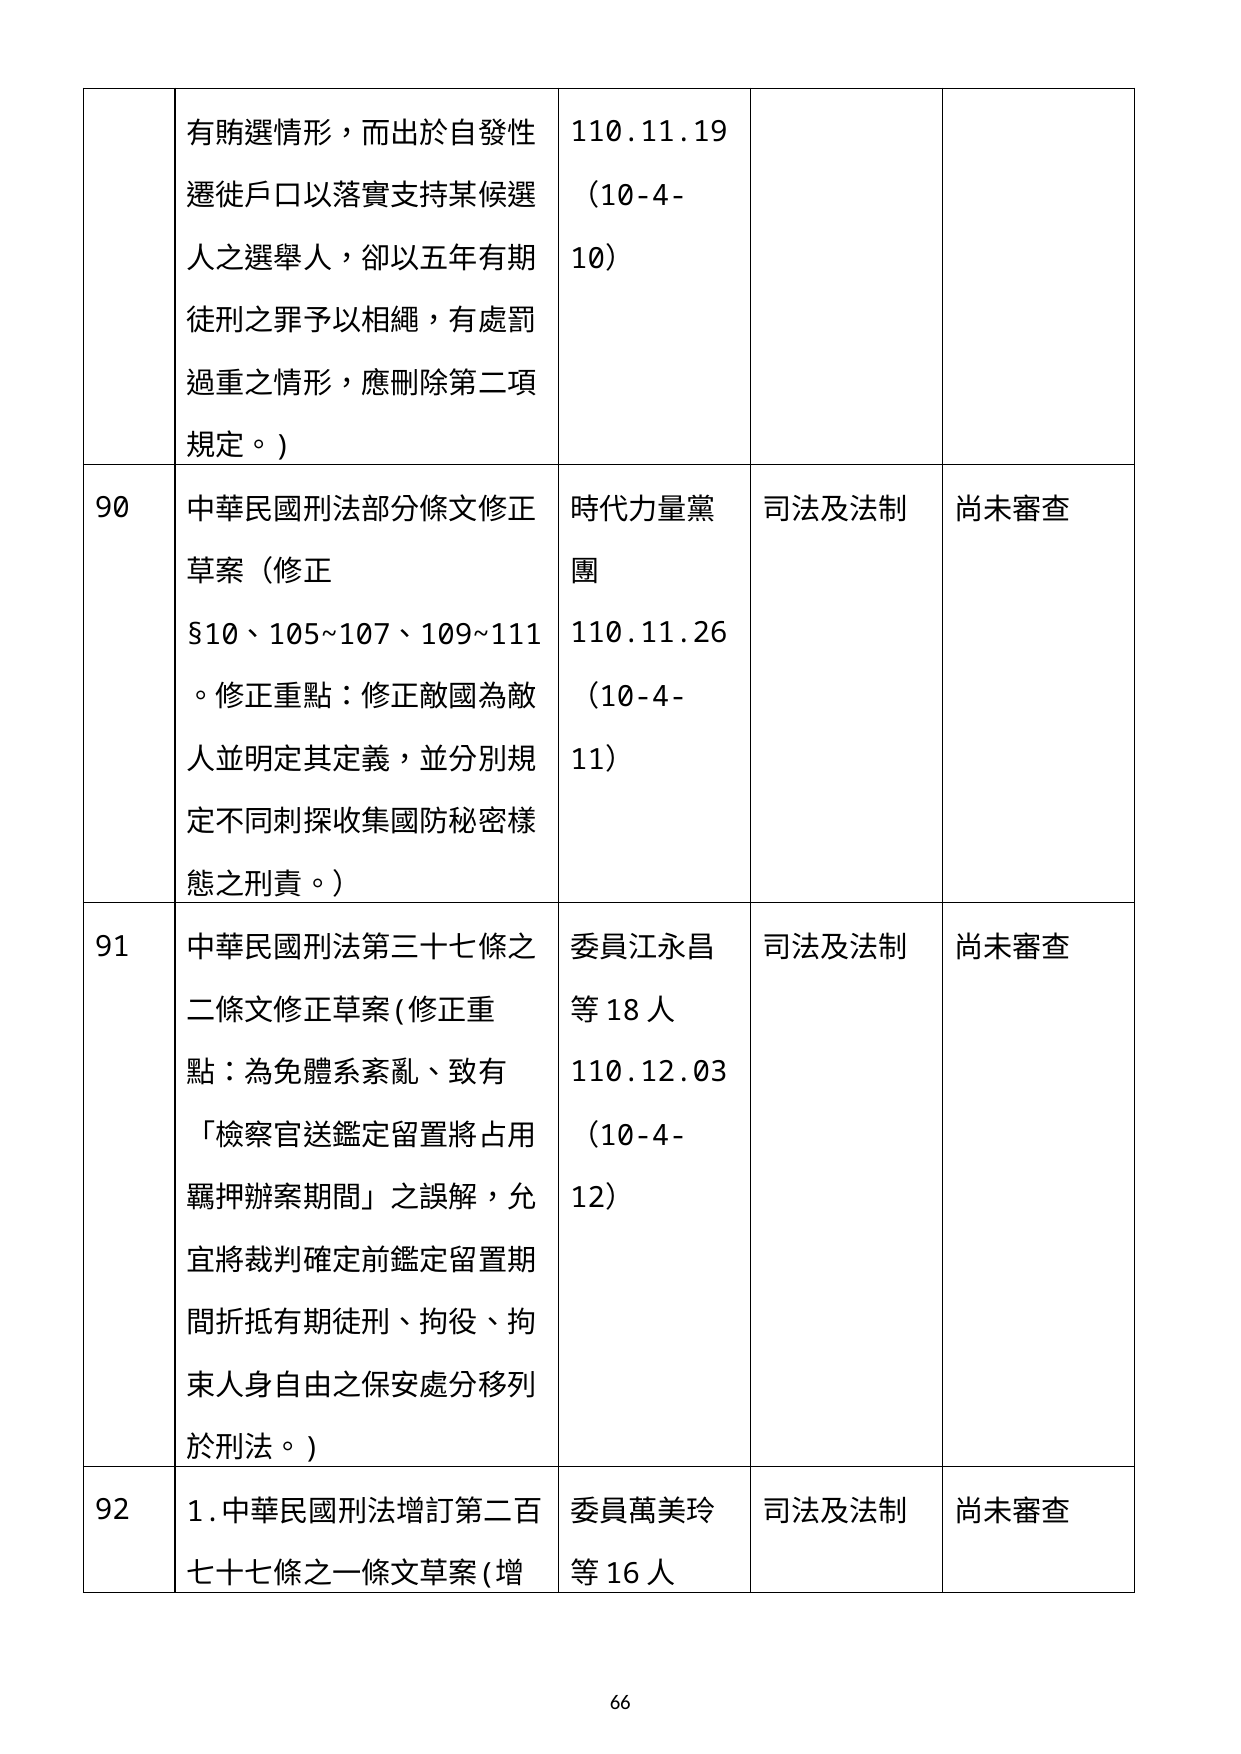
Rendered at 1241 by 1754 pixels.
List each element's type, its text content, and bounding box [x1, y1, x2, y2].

table_cell 110.11.19 （10-4-10） [559, 89, 750, 464]
table_cell [751, 89, 942, 464]
table_cell 司法及法制 [751, 1467, 942, 1592]
table_cell 91 [84, 903, 174, 1466]
table_cell 司法及法制 [751, 465, 942, 902]
table_cell 92 [84, 1467, 174, 1592]
table_cell [943, 89, 1134, 464]
table_cell 有賄選情形，而出於自發性遷徙戶口以落實支持某候選人之選舉人，卻以五年有期徒刑之罪予以相繩，有處罰過重之情形，應刪除第二項規定。) [176, 89, 558, 464]
table_cell 90 [84, 465, 174, 902]
table_cell 司法及法制 [751, 903, 942, 1466]
table_cell 尚未審查 [943, 1467, 1134, 1592]
table_cell 中華民國刑法部分條文修正草案（修正§10、105~107、109~111。修正重點：修正敵國為敵人並明定其定義，並分別規定不同刺探收集國防秘密樣態之刑責。） [176, 465, 558, 902]
table_cell 委員萬美玲等16人 [559, 1467, 750, 1592]
table_cell 尚未審查 [943, 465, 1134, 902]
table_cell 尚未審查 [943, 903, 1134, 1466]
table_cell 中華民國刑法第三十七條之二條文修正草案(修正重點：為免體系紊亂、致有「檢察官送鑑定留置將占用羈押辦案期間」之誤解，允宜將裁判確定前鑑定留置期間折抵有期徒刑、拘役、拘束人身自由之保安處分移列於刑法。) [176, 903, 558, 1466]
table_cell 1.中華民國刑法增訂第二百七十七條之一條文草案(增 [176, 1467, 558, 1592]
table_cell 委員江永昌等18人 110.12.03 （10-4-12） [559, 903, 750, 1466]
table_cell 時代力量黨團 110.11.26 （10-4-11） [559, 465, 750, 902]
table_cell [84, 89, 174, 464]
